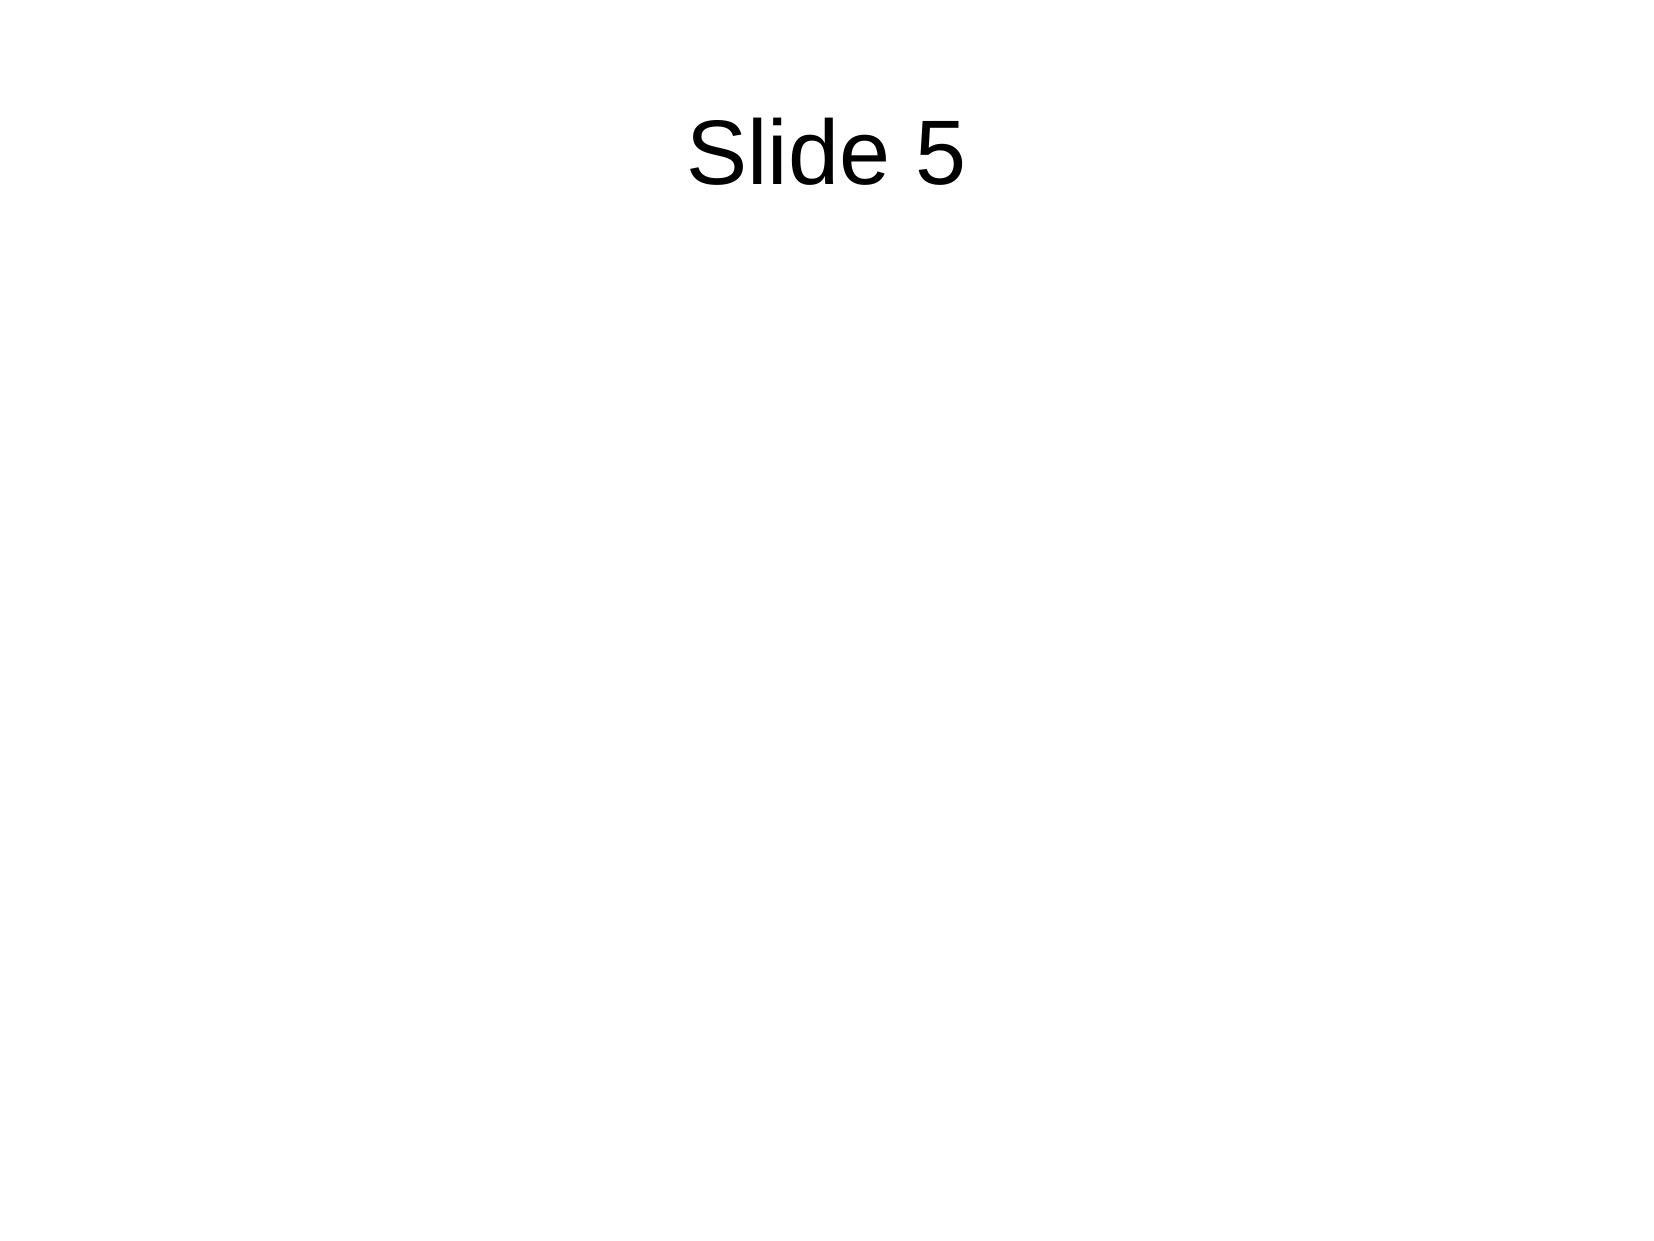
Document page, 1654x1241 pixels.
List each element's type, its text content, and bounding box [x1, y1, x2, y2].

title Slide 5 [82, 49, 1571, 257]
